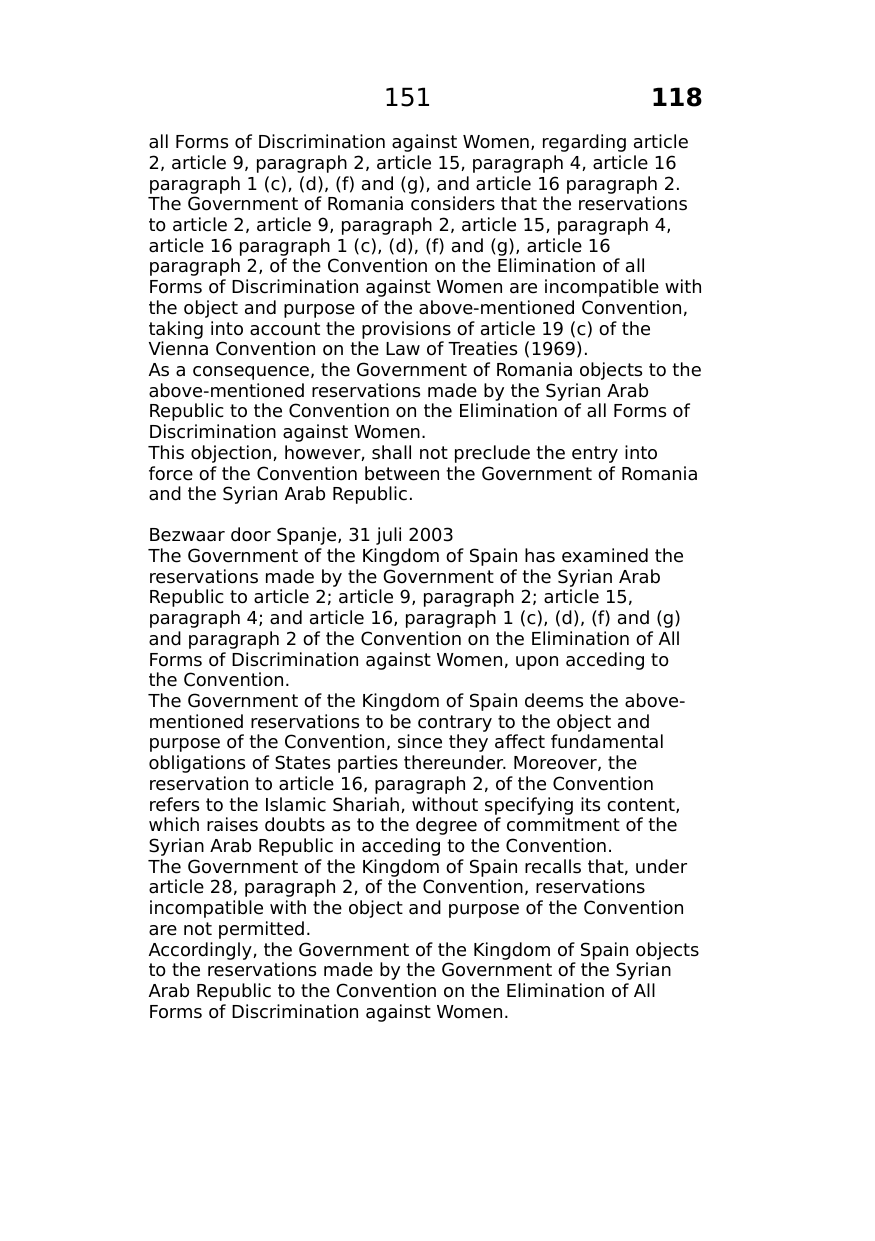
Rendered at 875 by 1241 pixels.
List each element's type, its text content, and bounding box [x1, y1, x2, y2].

text The Government of the Kingdom of Spain recalls that, under article 28, paragraph 2, of the Convention, reservations incompatible with the object and purpose of the Convention are not permitted. [148, 857, 703, 939]
text The Government of the Kingdom of Spain has examined the reservations made by the Government of the Syrian Arab Republic to article 2; article 9, paragraph 2; article 15, paragraph 4; and article 16, paragraph 1 (c), (d), (f) and (g) and paragraph 2 of the Convention on the Elimination of All Forms of Discrimination against Women, upon acceding to the Convention. [148, 546, 703, 691]
text This objection, however, shall not preclude the entry into force of the Convention between the Government of Romania and the Syrian Arab Republic. [148, 443, 703, 505]
text Bezwaar door Spanje, 31 juli 2003 [148, 525, 703, 546]
text The Government of the Kingdom of Spain deems the above-mentioned reservations to be contrary to the object and purpose of the Convention, since they affect fundamental obligations of States parties thereunder. Moreover, the reservation to article 16, paragraph 2, of the Convention refers to the Islamic Shariah, without specifying its content, which raises doubts as to the degree of commitment of the Syrian Arab Republic in acceding to the Convention. [148, 691, 703, 857]
text The Government of Romania considers that the reservations to article 2, article 9, paragraph 2, article 15, paragraph 4, article 16 paragraph 1 (c), (d), (f) and (g), article 16 paragraph 2, of the Convention on the Elimination of all Forms of Discrimination against Women are incompatible with the object and purpose of the above-mentioned Convention, taking into account the provisions of article 19 (c) of the Vienna Convention on the Law of Treaties (1969). [148, 194, 703, 360]
text As a consequence, the Government of Romania objects to the above-mentioned reservations made by the Syrian Arab Republic to the Convention on the Elimination of all Forms of Discrimination against Women. [148, 360, 703, 443]
text Accordingly, the Government of the Kingdom of Spain objects to the reservations made by the Government of the Syrian Arab Republic to the Convention on the Elimination of All Forms of Discrimination against Women. [148, 939, 703, 1022]
text all Forms of Discrimination against Women, regarding article 2, article 9, paragraph 2, article 15, paragraph 4, article 16 paragraph 1 (c), (d), (f) and (g), and article 16 paragraph 2. [148, 132, 703, 194]
